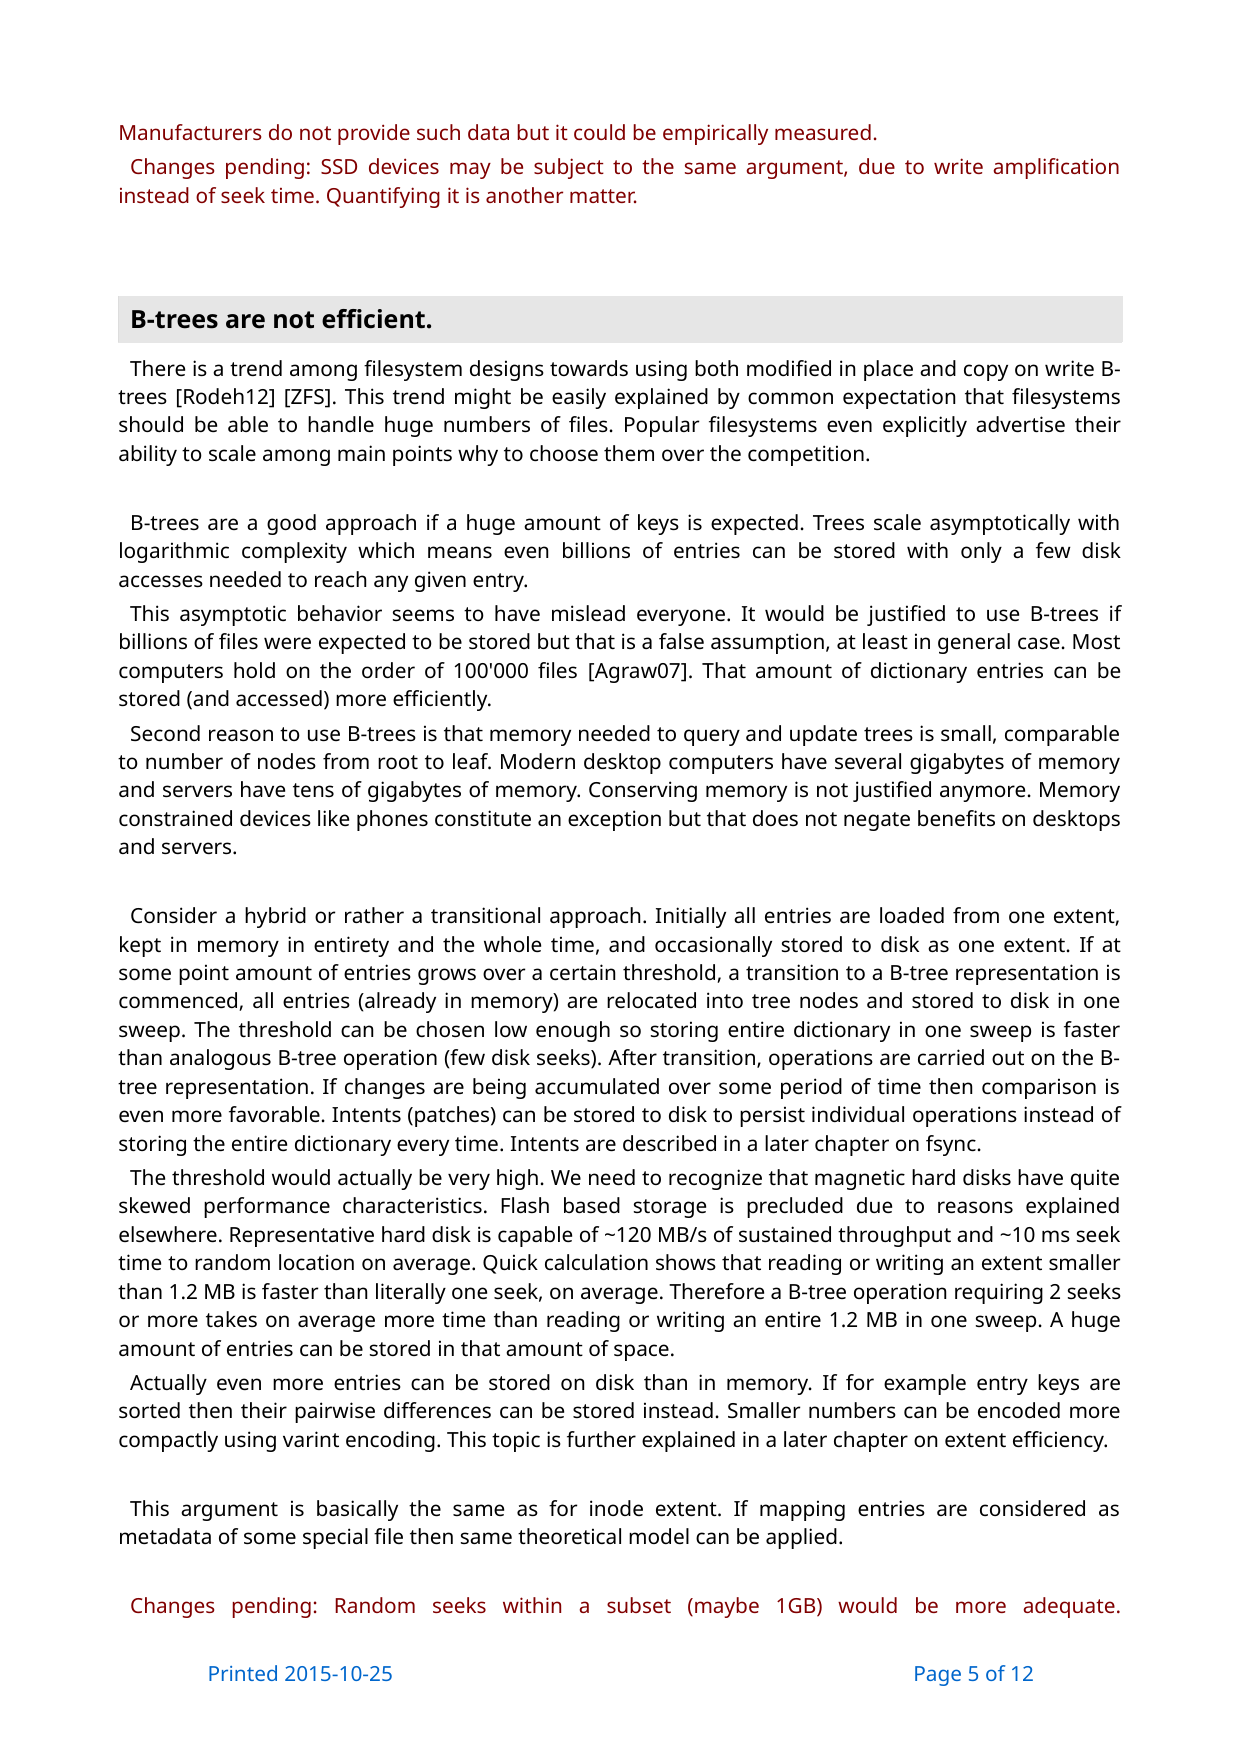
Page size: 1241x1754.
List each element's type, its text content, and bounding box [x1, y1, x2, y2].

text B-trees are a good approach if a huge amount of keys is expected. Trees scale asymptotically with logarithmic complexity which means even billions of entries can be stored with only a few disk accesses needed to reach any given entry. [118, 508, 1122, 593]
text The threshold would actually be very high. We need to recognize that magnetic hard disks have quite skewed performance characteristics. Flash based storage is precluded due to reasons explained elsewhere. Representative hard disk is capable of ~120 MB/s of sustained throughput and ~10 ms seek time to random location on average. Quick calculation shows that reading or writing an extent smaller than 1.2 MB is faster than literally one seek, on average. Therefore a B-tree operation requiring 2 seeks or more takes on average more time than reading or writing an entire 1.2 MB in one sweep. A huge amount of entries can be stored in that amount of space. [118, 1163, 1122, 1362]
text Second reason to use B-trees is that memory needed to query and update trees is small, comparable to number of nodes from root to leaf. Modern desktop computers have several gigabytes of memory and servers have tens of gigabytes of memory. Conserving memory is not justified anymore. Memory constrained devices like phones constitute an exception but that does not negate benefits on desktops and servers. [118, 719, 1122, 861]
text There is a trend among filesystem designs towards using both modified in place and copy on write B-trees [Rodeh12] [ZFS]. This trend might be easily explained by common expectation that filesystems should be able to handle huge numbers of files. Popular filesystems even explicitly advertise their ability to scale among main points why to choose them over the competition. [118, 354, 1122, 467]
text Actually even more entries can be stored on disk than in memory. If for example entry keys are sorted then their pairwise differences can be stored instead. Smaller numbers can be encoded more compactly using varint encoding. This topic is further explained in a later chapter on extent efficiency. [118, 1368, 1122, 1453]
text This argument is basically the same as for inode extent. If mapping entries are considered as metadata of some special file then same theoretical model can be applied. [118, 1494, 1122, 1551]
text Consider a hybrid or rather a transitional approach. Initially all entries are loaded from one extent, kept in memory in entirety and the whole time, and occasionally stored to disk as one extent. If at some point amount of entries grows over a certain threshold, a transition to a B-tree representation is commenced, all entries (already in memory) are relocated into tree nodes and stored to disk in one sweep. The threshold can be chosen low enough so storing entire dictionary in one sweep is faster than analogous B-tree operation (few disk seeks). After transition, operations are carried out on the B-tree representation. If changes are being accumulated over some period of time then comparison is even more favorable. Intents (patches) can be stored to disk to persist individual operations instead of storing the entire dictionary every time. Intents are described in a later chapter on fsync. [118, 901, 1122, 1157]
text Changes pending: SSD devices may be subject to the same argument, due to write amplification instead of seek time. Quantifying it is another matter. [118, 152, 1122, 209]
subtitle B-trees are not efficient. [119, 297, 1122, 342]
text This asymptotic behavior seems to have mislead everyone. It would be justified to use B-trees if billions of files were expected to be stored but that is a false assumption, at least in general case. Most computers hold on the order of 100'000 files [Agraw07]. That amount of dictionary entries can be stored (and accessed) more efficiently. [118, 599, 1122, 713]
text Changes pending: Random seeks within a subset (maybe 1GB) would be more adequate. [118, 1591, 1122, 1619]
text Manufacturers do not provide such data but it could be empirically measured. [118, 118, 1122, 147]
